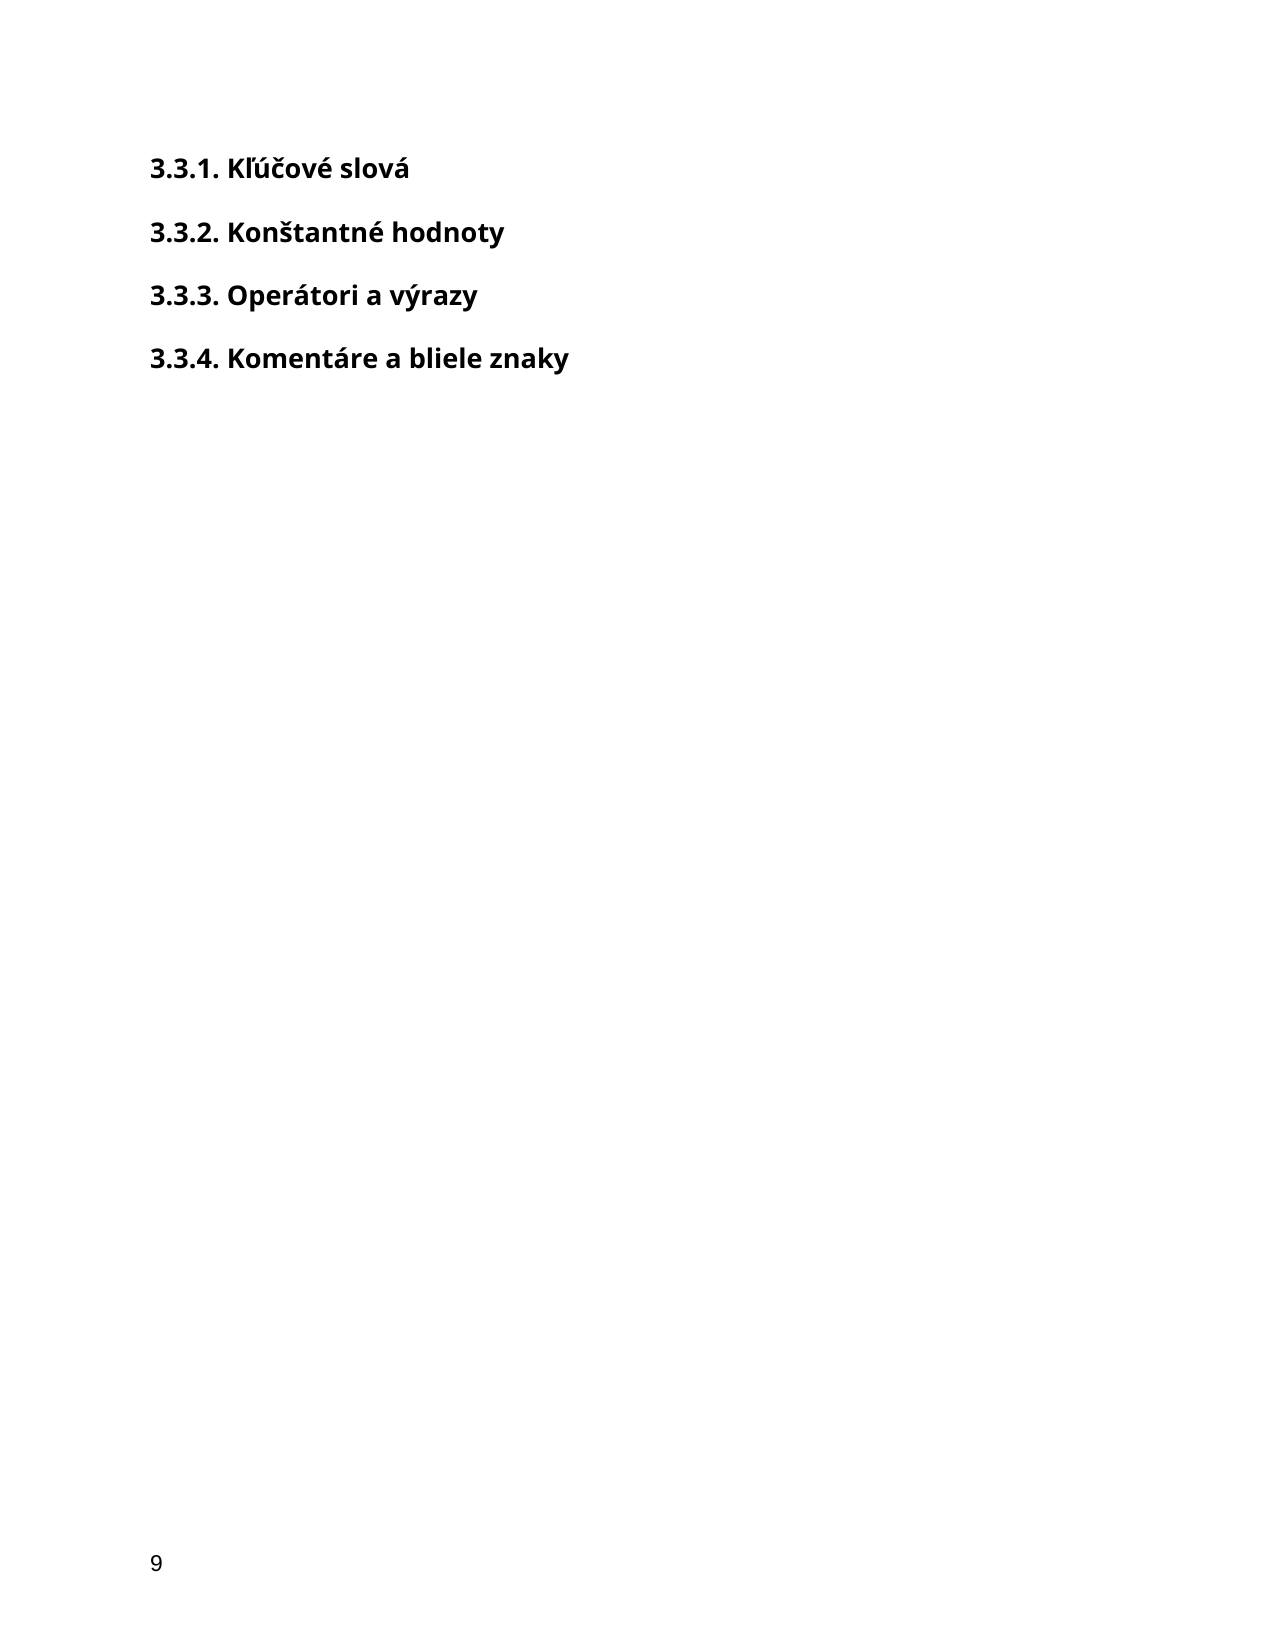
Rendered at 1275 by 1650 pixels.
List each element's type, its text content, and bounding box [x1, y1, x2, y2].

subtitle 3.3.3. Operátori a výrazy [150, 276, 1125, 313]
subtitle 3.3.2. Konštantné hodnoty [150, 213, 1125, 250]
subtitle 3.3.1. Kľúčové slová [150, 150, 1125, 187]
subtitle 3.3.4. Komentáre a bliele znaky [150, 340, 1125, 377]
